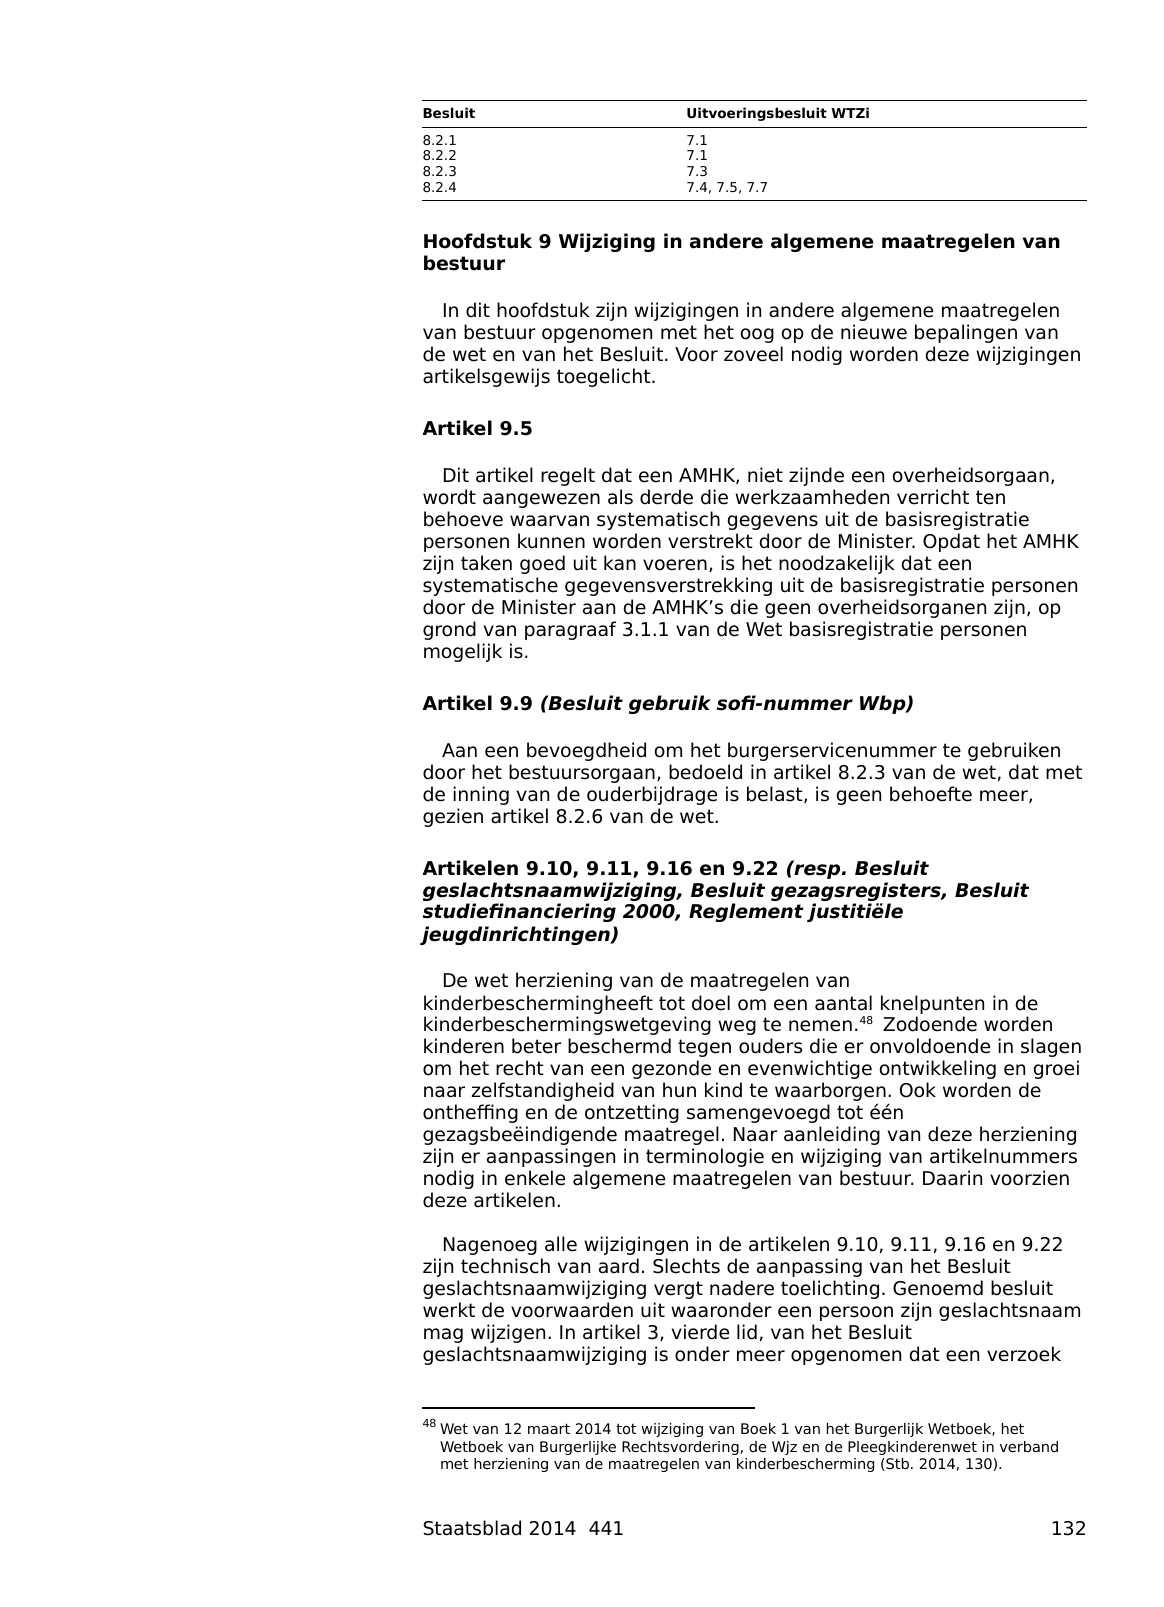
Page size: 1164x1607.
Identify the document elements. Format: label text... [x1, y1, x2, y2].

table_cell 8.2.4 [422, 180, 680, 200]
table_header Uitvoeringsbesluit WTZi [680, 101, 1087, 127]
table_header Besluit [422, 101, 680, 127]
table_cell 7.1 [680, 128, 1087, 148]
subtitle Artikel 9.9 (Besluit gebruik sofi-nummer Wbp) [422, 693, 1087, 714]
text Aan een bevoegdheid om het burgerservicenummer te gebruiken door het bestuursorgaan, bedoeld in artikel 8.2.3 van de wet, dat met de inning van de ouderbijdrage is belast, is geen behoefte meer, gezien artikel 8.2.6 van de wet. [422, 739, 1087, 827]
table_cell 8.2.2 [422, 148, 680, 164]
table_cell 7.3 [680, 164, 1087, 179]
text Wet van 12 maart 2014 tot wijziging van Boek 1 van het Burgerlijk Wetboek, het Wetboek van Burgerlijke Rechtsvordering, de Wjz en de Pleegkinderenwet in verband met herziening van de maatregelen van kinderbescherming (Stb. 2014, 130). [422, 1417, 1087, 1473]
text Dit artikel regelt dat een AMHK, niet zijnde een overheidsorgaan, wordt aangewezen als derde die werkzaamheden verricht ten behoeve waarvan systematisch gegevens uit de basisregistratie personen kunnen worden verstrekt door de Minister. Opdat het AMHK zijn taken goed uit kan voeren, is het noodzakelijk dat een systematische gegevensverstrekking uit de basisregistratie personen door de Minister aan de AMHK’s die geen overheidsorganen zijn, op grond van paragraaf 3.1.1 van de Wet basisregistratie personen mogelijk is. [422, 465, 1087, 663]
text De wet herziening van de maatregelen van kinderbeschermingheeft tot doel om een aantal knelpunten in de kinderbeschermingswetgeving weg te nemen. Zodoende worden kinderen beter beschermd tegen ouders die er onvoldoende in slagen om het recht van een gezonde en evenwichtige ontwikkeling en groei naar zelfstandigheid van hun kind te waarborgen. Ook worden de ontheffing en de ontzetting samengevoegd tot één gezagsbeëindigende maatregel. Naar aanleiding van deze herziening zijn er aanpassingen in terminologie en wijziging van artikelnummers nodig in enkele algemene maatregelen van bestuur. Daarin voorzien deze artikelen. [422, 970, 1087, 1212]
table_cell 8.2.3 [422, 164, 680, 179]
subtitle Artikel 9.5 [422, 418, 1087, 440]
table_cell 8.2.1 [422, 128, 680, 148]
table_cell 7.4, 7.5, 7.7 [680, 180, 1087, 200]
text Nagenoeg alle wijzigingen in de artikelen 9.10, 9.11, 9.16 en 9.22 zijn technisch van aard. Slechts de aanpassing van het Besluit geslachtsnaamwijziging vergt nadere toelichting. Genoemd besluit werkt de voorwaarden uit waaronder een persoon zijn geslachtsnaam mag wijzigen. In artikel 3, vierde lid, van het Besluit geslachtsnaamwijziging is onder meer opgenomen dat een verzoek [422, 1234, 1087, 1366]
table_cell 7.1 [680, 148, 1087, 164]
subtitle Artikelen 9.10, 9.11, 9.16 en 9.22 (resp. Besluit geslachtsnaamwijziging, Besluit gezagsregisters, Besluit studiefinanciering 2000, Reglement justitiële jeugdinrichtingen) [422, 857, 1087, 945]
subtitle Hoofdstuk 9 Wijziging in andere algemene maatregelen van bestuur [422, 231, 1087, 275]
text In dit hoofdstuk zijn wijzigingen in andere algemene maatregelen van bestuur opgenomen met het oog op de nieuwe bepalingen van de wet en van het Besluit. Voor zoveel nodig worden deze wijzigingen artikelsgewijs toegelicht. [422, 300, 1087, 388]
